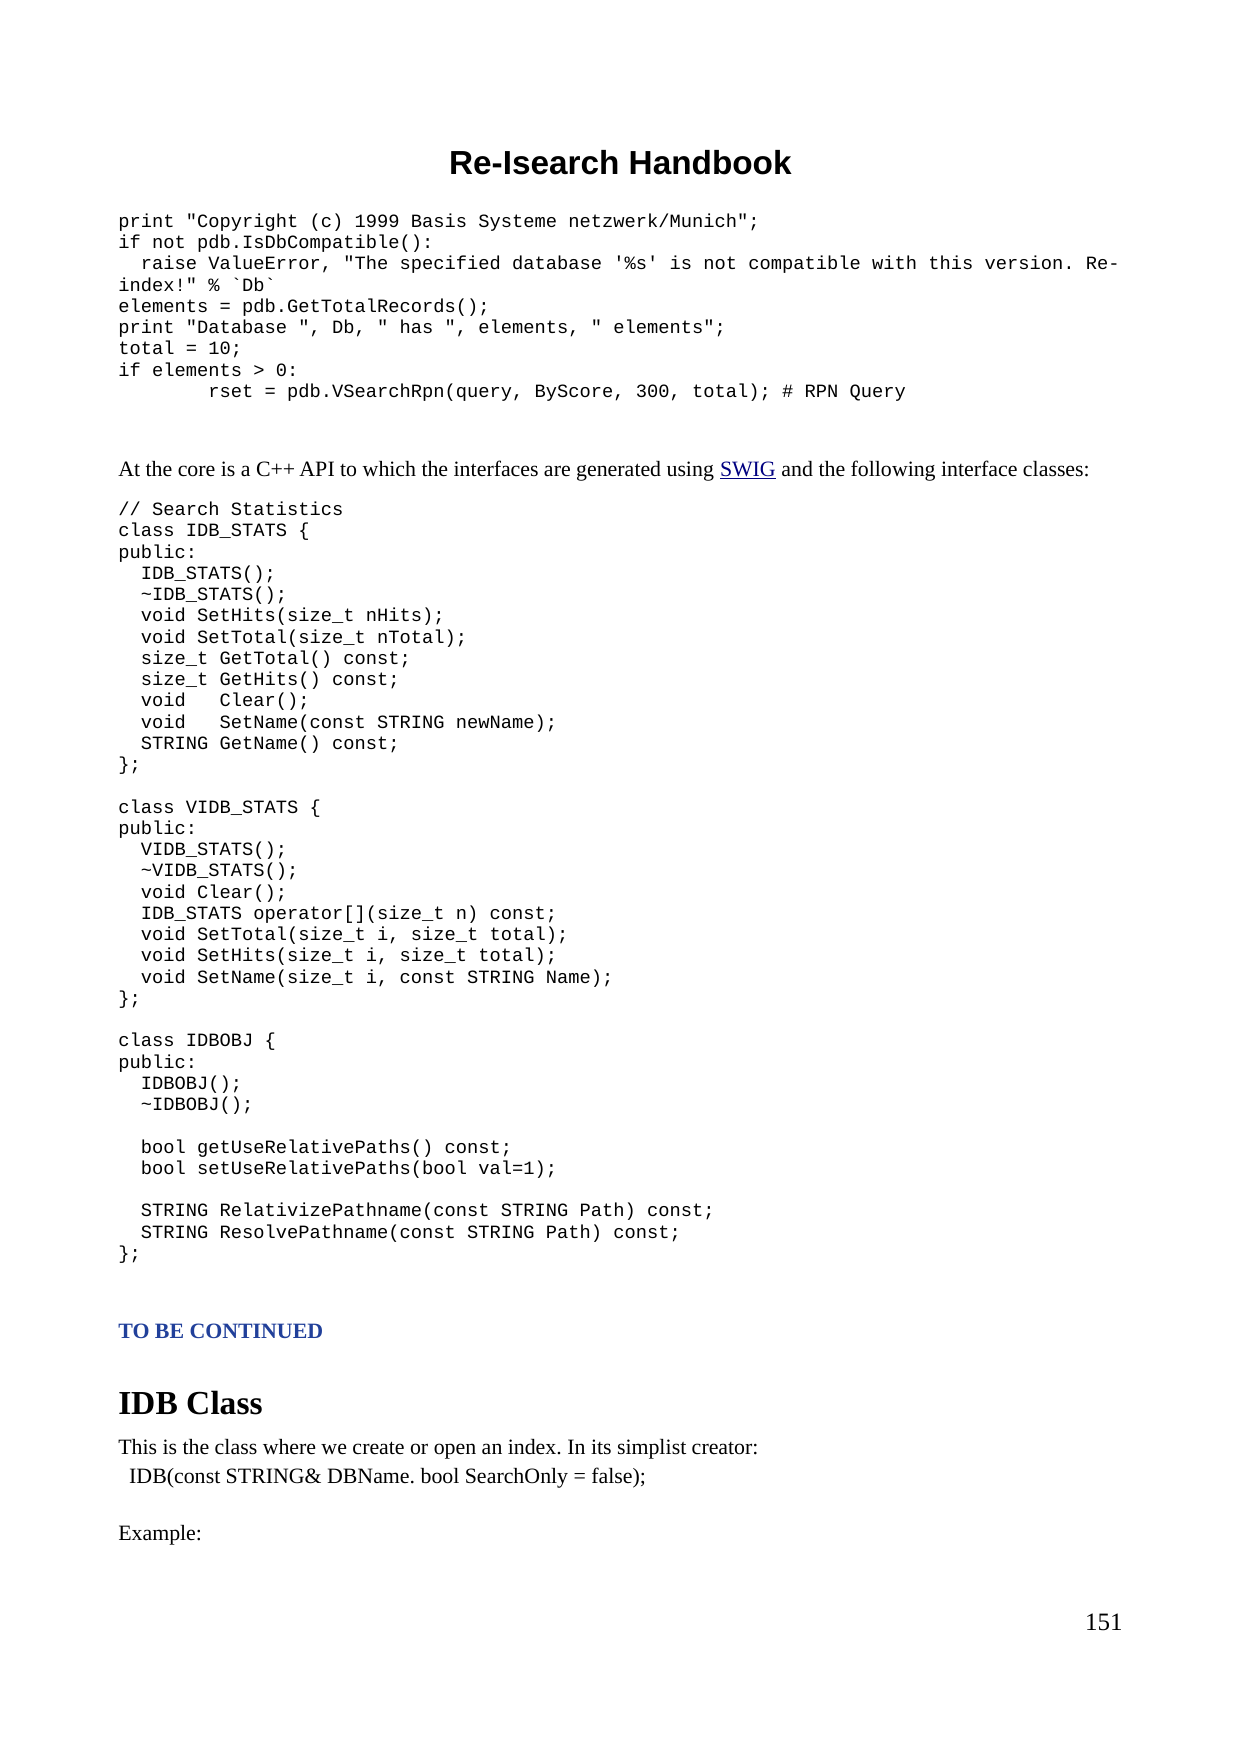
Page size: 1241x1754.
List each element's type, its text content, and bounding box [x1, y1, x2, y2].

text TO BE CONTINUED [118, 1318, 1122, 1343]
text void SetHits(size_t nHits); [118, 606, 1122, 627]
subtitle IDB Class [118, 1383, 1122, 1421]
text print "Copyright (c) 1999 Basis Systeme netzwerk/Munich"; [118, 212, 1122, 233]
text void SetName(size_t i, const STRING Name); [118, 967, 1122, 989]
text IDB_STATS(); [118, 564, 1122, 585]
text This is the class where we create or open an index. In its simplist creator: [118, 1434, 1122, 1459]
text size_t GetTotal() const; [118, 649, 1122, 670]
text class VIDB_STATS { [118, 797, 1122, 819]
text void SetHits(size_t i, size_t total); [118, 946, 1122, 967]
text print "Database ", Db, " has ", elements, " elements"; [118, 318, 1122, 339]
text void SetTotal(size_t i, size_t total); [118, 925, 1122, 946]
text public: [118, 1052, 1122, 1074]
text void Clear(); [118, 882, 1122, 904]
text VIDB_STATS(); [118, 840, 1122, 861]
text STRING RelativizePathname(const STRING Path) const; [118, 1201, 1122, 1222]
text ~IDBOBJ(); [118, 1095, 1122, 1116]
text ~IDB_STATS(); [118, 585, 1122, 606]
text IDB_STATS operator[](size_t n) const; [118, 904, 1122, 925]
text public: [118, 542, 1122, 564]
text bool setUseRelativePaths(bool val=1); [118, 1159, 1122, 1180]
text elements = pdb.GetTotalRecords(); [118, 297, 1122, 318]
text ~VIDB_STATS(); [118, 861, 1122, 882]
text Example: [118, 1520, 1122, 1546]
text // Search Statistics [118, 500, 1122, 521]
text if elements > 0: [118, 360, 1122, 382]
text void SetTotal(size_t nTotal); [118, 627, 1122, 649]
text IDB(const STRING& DBName. bool SearchOnly = false); [118, 1463, 1122, 1488]
text }; [118, 755, 1122, 776]
text class IDB_STATS { [118, 521, 1122, 542]
text class IDBOBJ { [118, 1031, 1122, 1052]
text STRING ResolvePathname(const STRING Path) const; [118, 1222, 1122, 1244]
text if not pdb.IsDbCompatible(): [118, 233, 1122, 254]
text void SetName(const STRING newName); [118, 712, 1122, 734]
text STRING GetName() const; [118, 734, 1122, 755]
text At the core is a C++ API to which the interfaces are generated using SWIG and the following interface classes: [118, 456, 1122, 481]
text raise ValueError, "The specified database '%s' is not compatible with this version. Re-index!" % `Db` [118, 254, 1122, 297]
text public: [118, 819, 1122, 840]
text }; [118, 1244, 1122, 1265]
text rset = pdb.VSearchRpn(query, ByScore, 300, total); # RPN Query [118, 382, 1122, 403]
text size_t GetHits() const; [118, 670, 1122, 691]
text }; [118, 989, 1122, 1010]
text void Clear(); [118, 691, 1122, 712]
text IDBOBJ(); [118, 1074, 1122, 1095]
text total = 10; [118, 339, 1122, 360]
text bool getUseRelativePaths() const; [118, 1137, 1122, 1159]
